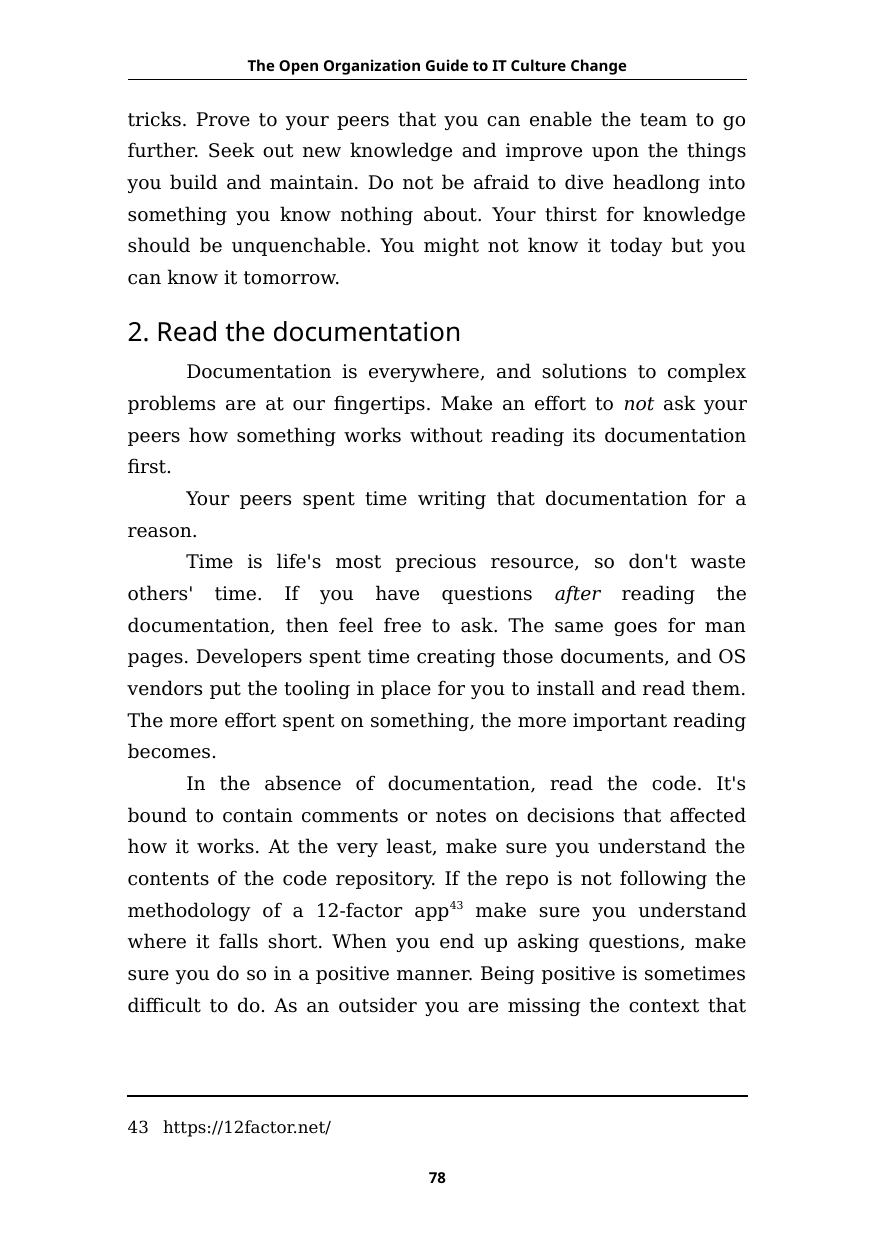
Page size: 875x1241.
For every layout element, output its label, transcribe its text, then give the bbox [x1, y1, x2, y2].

text Time is life's most precious resource, so don't waste others' time. If you have questions after reading the documentation, then feel free to ask. The same goes for man pages. Developers spent time creating those documents, and OS vendors put the tooling in place for you to install and read them. The more effort spent on something, the more important reading becomes. [127, 552, 747, 763]
text tricks. Prove to your peers that you can enable the team to go further. Seek out new knowledge and improve upon the things you build and maintain. Do not be afraid to dive headlong into something you know nothing about. Your thirst for knowledge should be unquenchable. You might not know it today but you can know it tomorrow. [127, 109, 747, 289]
text https://12factor.net/ [127, 1118, 747, 1138]
subtitle 2. Read the documentation [127, 313, 747, 349]
text In the absence of documentation, read the code. It's bound to contain comments or notes on decisions that affected how it works. At the very least, make sure you understand the contents of the code repository. If the repo is not following the methodology of a 12-factor app make sure you understand where it falls short. When you end up asking questions, make sure you do so in a positive manner. Being positive is sometimes difficult to do. As an outsider you are missing the context that [127, 773, 747, 1017]
text Your peers spent time writing that documentation for a reason. [127, 488, 747, 542]
text Documentation is everywhere, and solutions to complex problems are at our fingertips. Make an effort to not ask your peers how something works without reading its documentation first. [127, 362, 747, 478]
